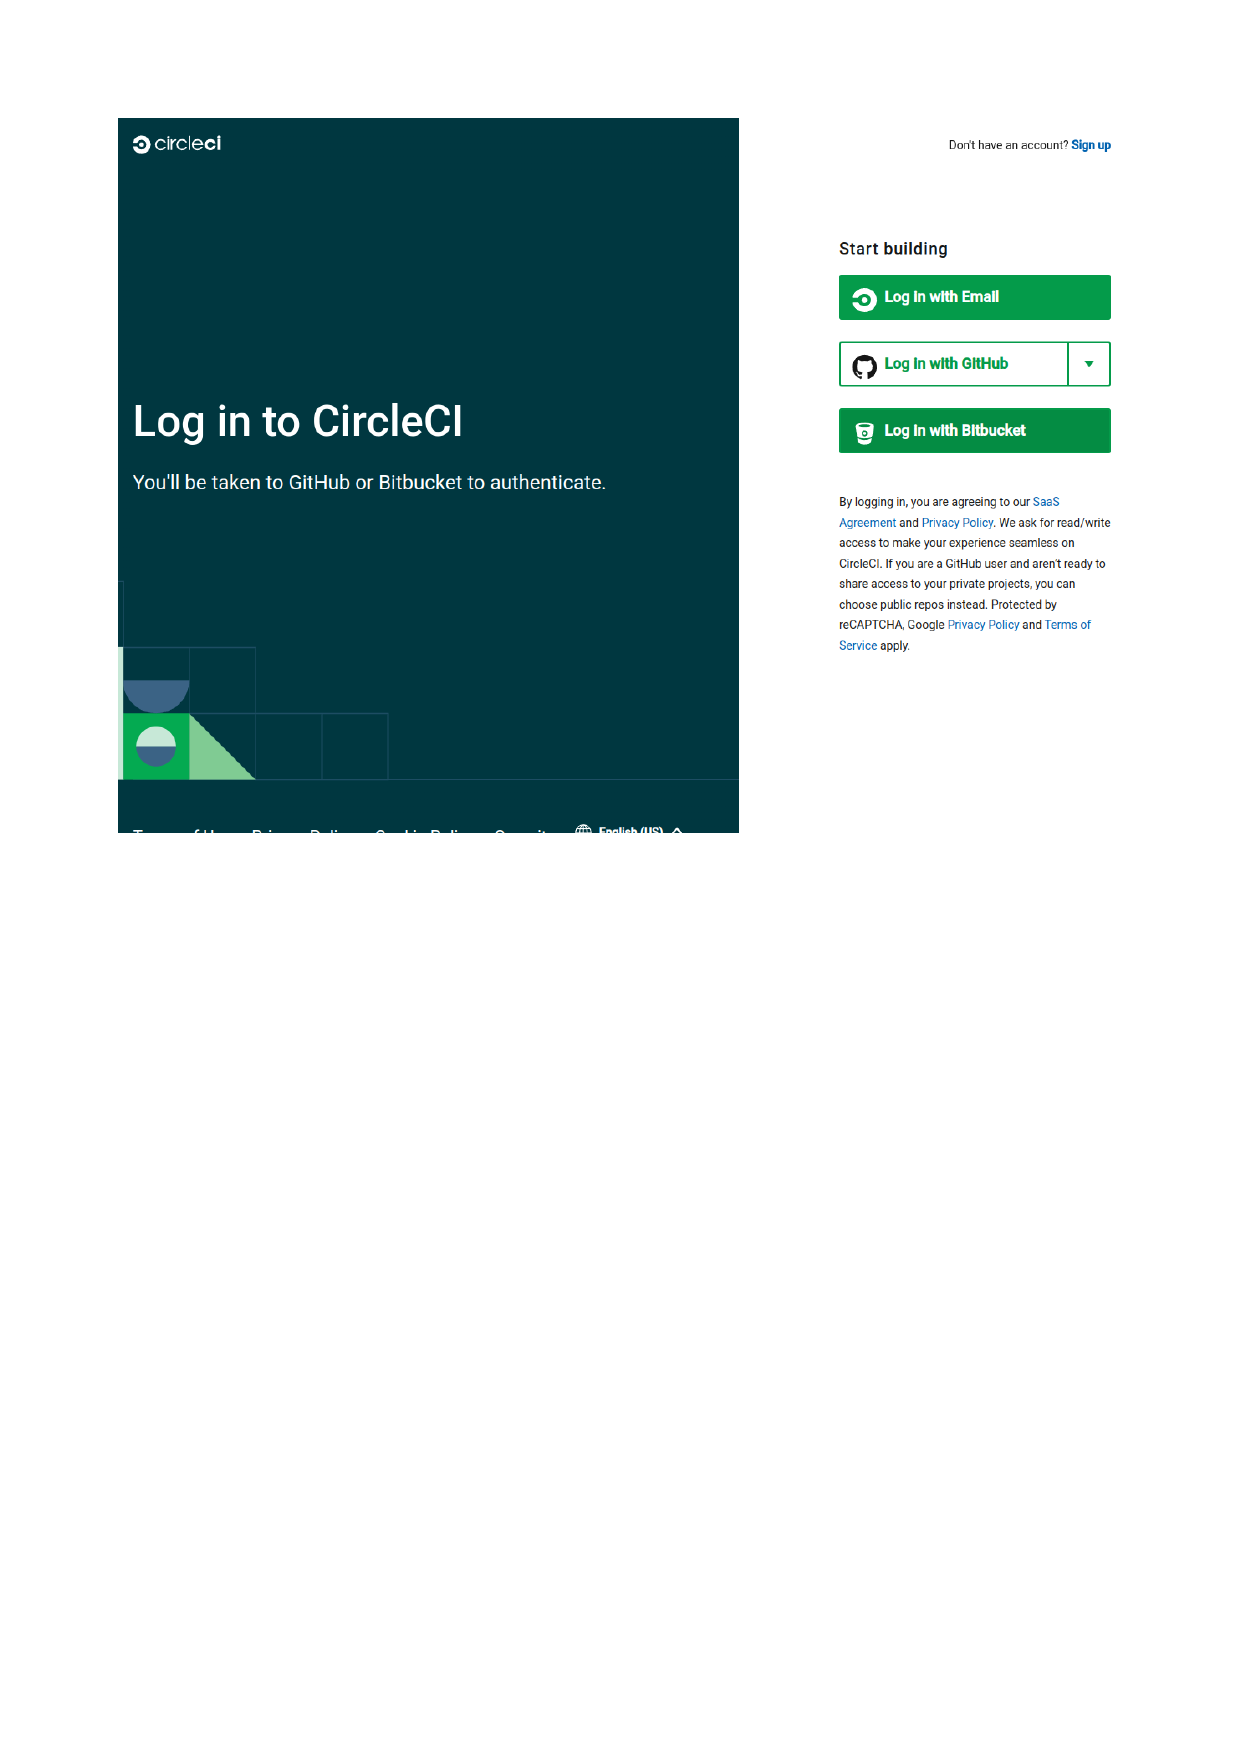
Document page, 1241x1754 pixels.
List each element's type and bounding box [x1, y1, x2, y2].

picture [118, 118, 1123, 833]
